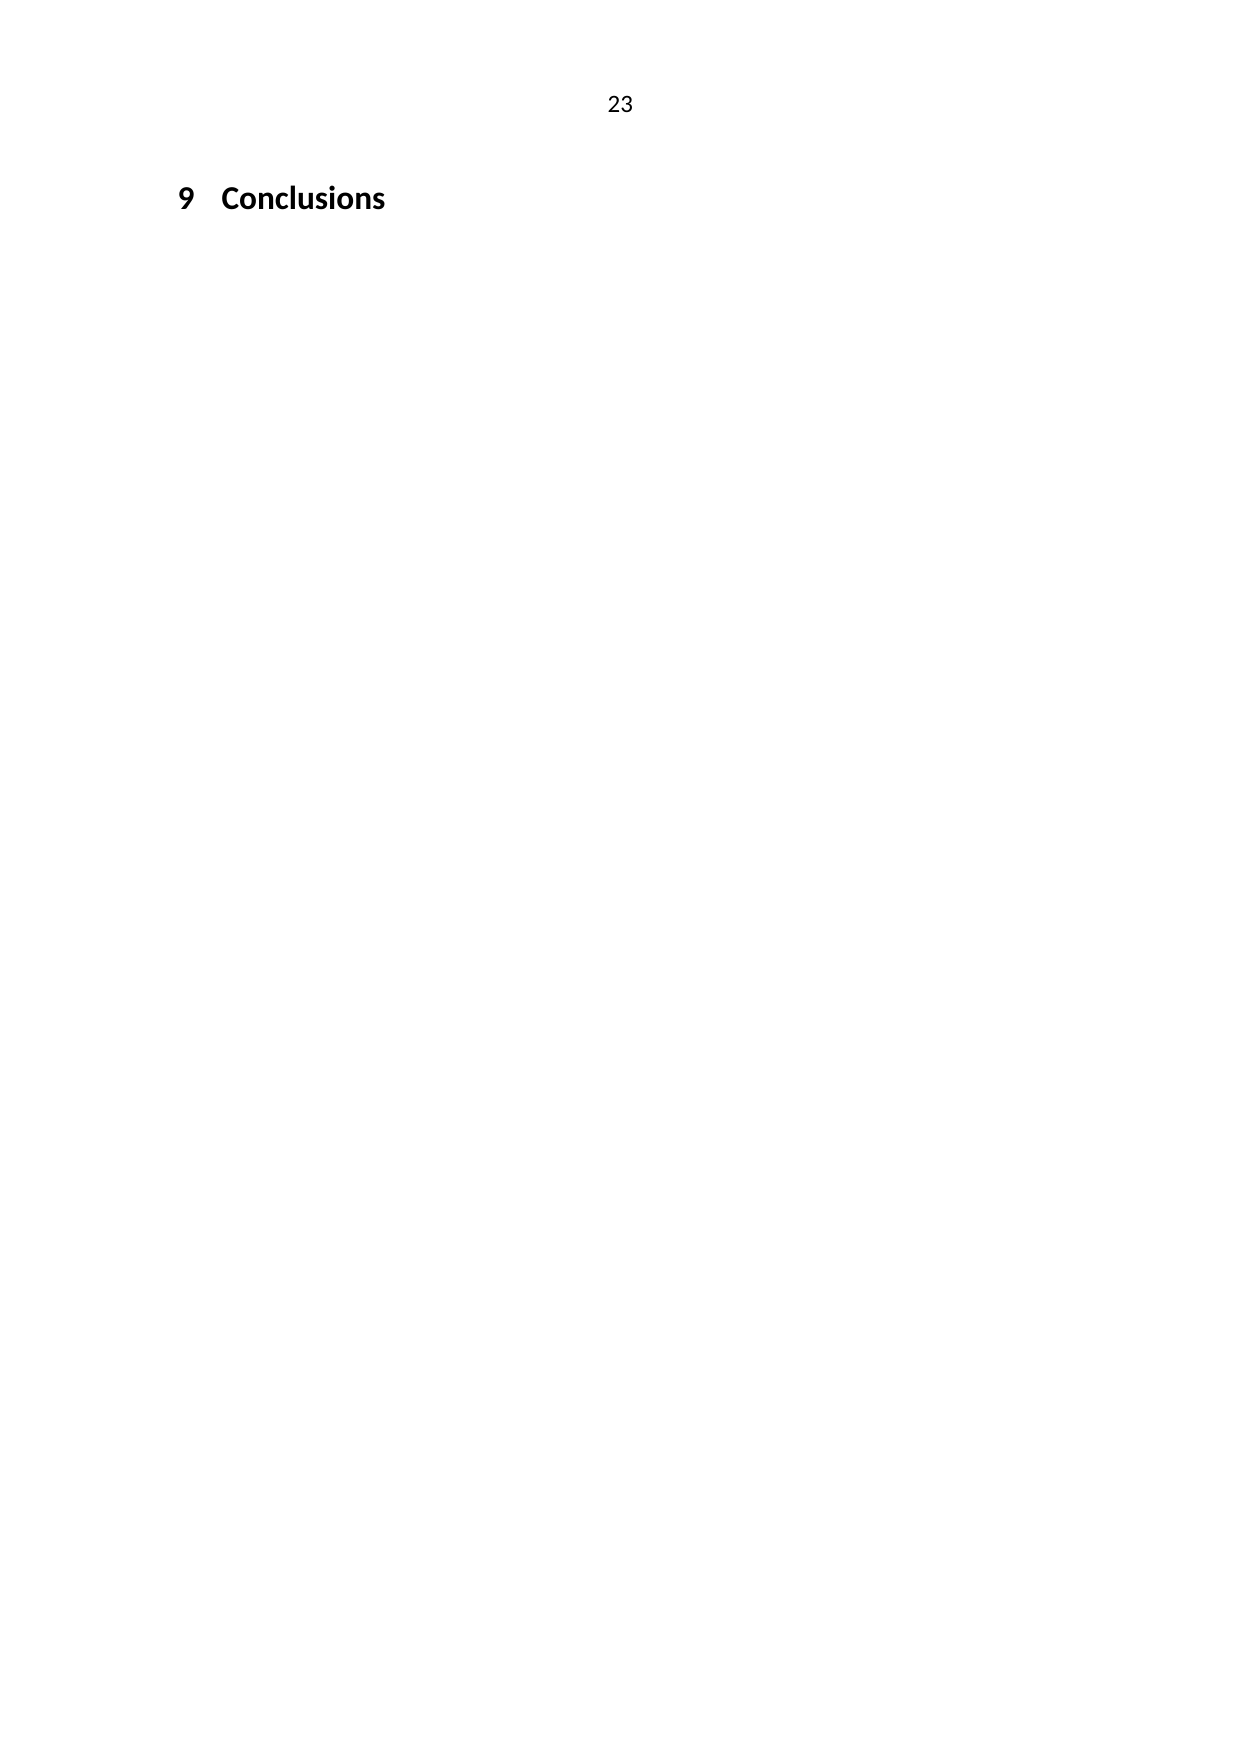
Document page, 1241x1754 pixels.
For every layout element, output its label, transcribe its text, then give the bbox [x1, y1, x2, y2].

subtitle Conclusions [177, 177, 1063, 218]
